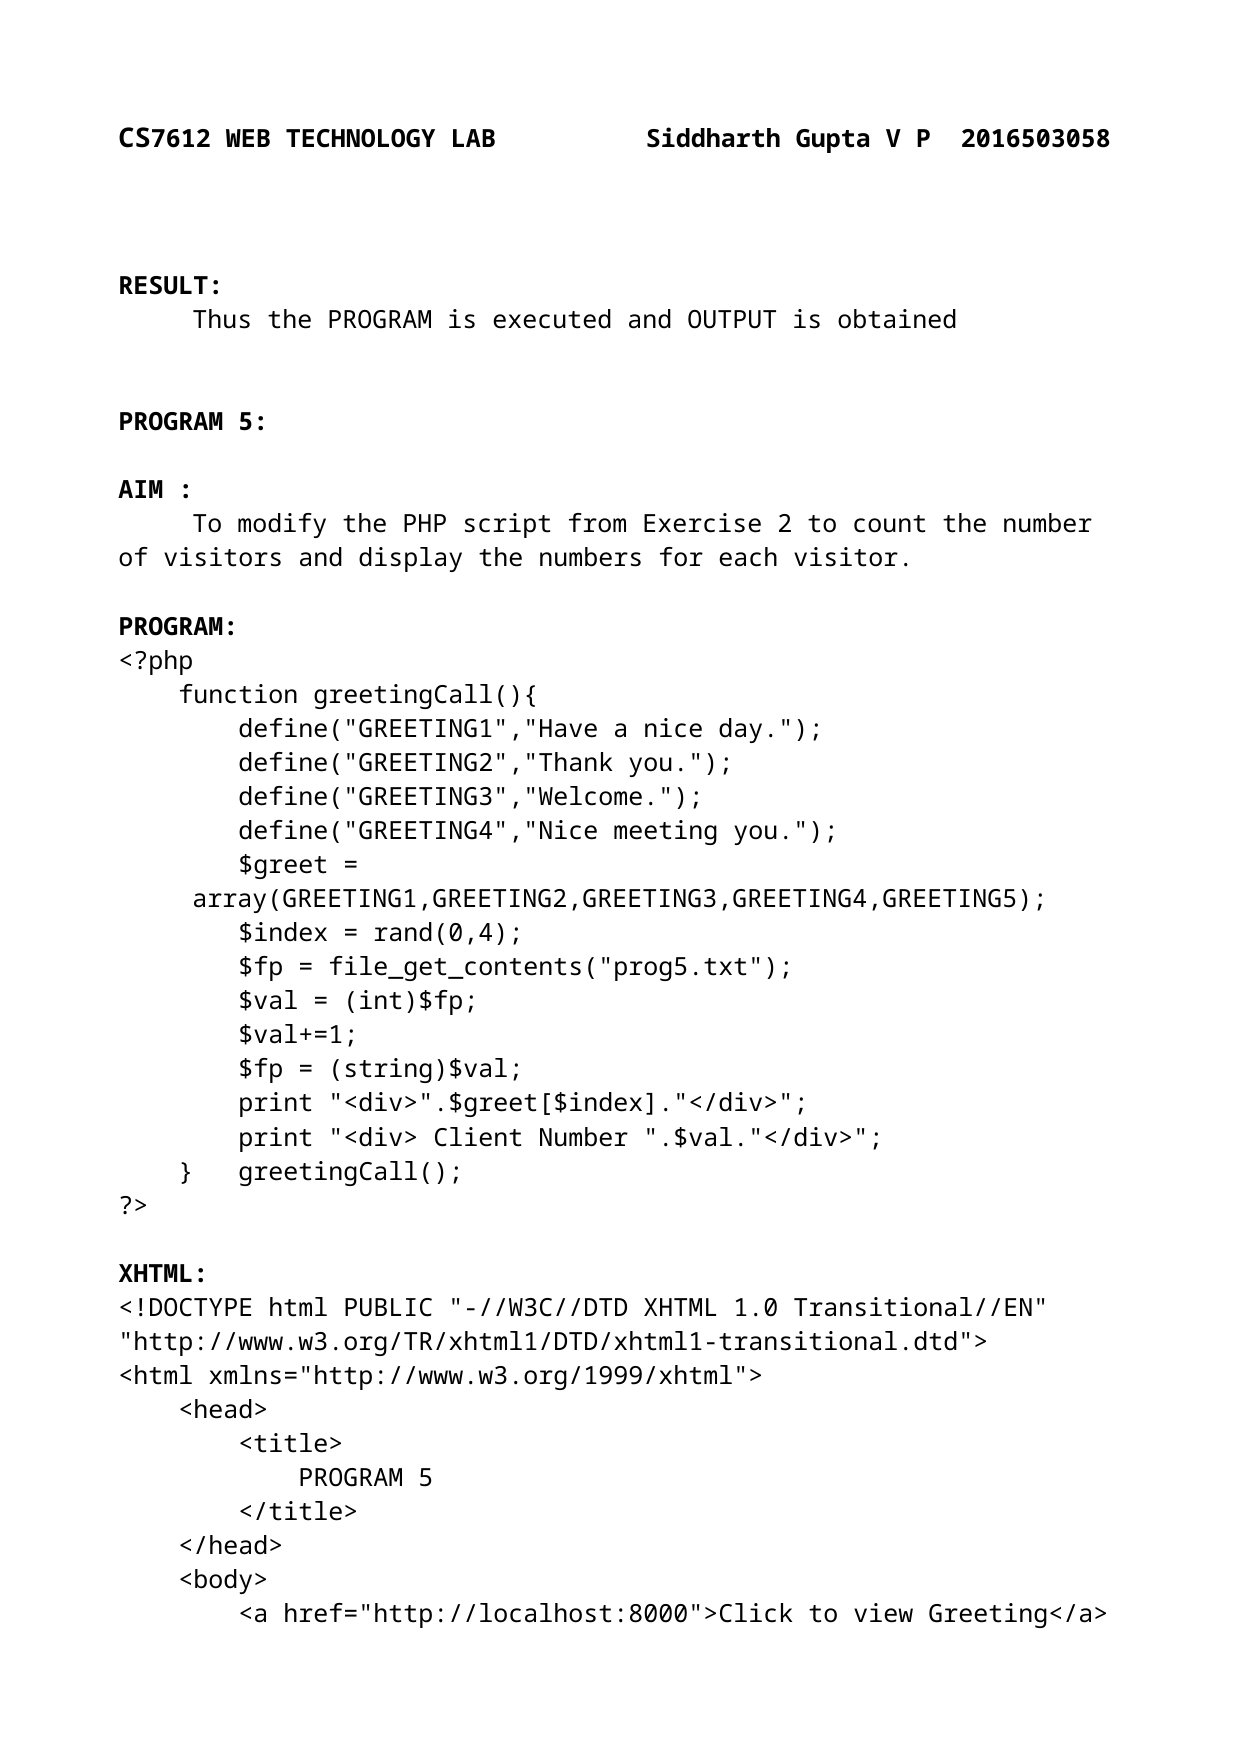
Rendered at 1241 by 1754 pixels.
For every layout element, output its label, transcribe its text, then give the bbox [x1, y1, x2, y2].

text PROGRAM 5 [118, 1460, 1122, 1494]
text $greet = array(GREETING1,GREETING2,GREETING3,GREETING4,GREETING5); [118, 847, 1122, 915]
text <title> [118, 1426, 1122, 1460]
text print "<div> Client Number ".$val."</div>"; [118, 1119, 1122, 1153]
text RESULT: [118, 268, 1122, 302]
text ?> [118, 1187, 1122, 1221]
text <html xmlns="http://www.w3.org/1999/xhtml"> [118, 1358, 1122, 1392]
text To modify the PHP script from Exercise 2 to count the number of visitors and display the numbers for each visitor. [118, 506, 1122, 574]
text <head> [118, 1392, 1122, 1426]
text Thus the PROGRAM is executed and OUTPUT is obtained [118, 302, 1122, 336]
text print "<div>".$greet[$index]."</div>"; [118, 1085, 1122, 1119]
text </title> [118, 1494, 1122, 1528]
text PROGRAM 5: [118, 404, 1122, 438]
text XHTML: [118, 1255, 1122, 1289]
text define("GREETING1","Have a nice day."); [118, 710, 1122, 744]
text $val = (int)$fp; [118, 983, 1122, 1017]
text } greetingCall(); [118, 1153, 1122, 1187]
text <a href="http://localhost:8000">Click to view Greeting</a> [118, 1596, 1122, 1630]
text $index = rand(0,4); [118, 915, 1122, 949]
text </head> [118, 1528, 1122, 1562]
text $fp = (string)$val; [118, 1051, 1122, 1085]
text AIM : [118, 472, 1122, 506]
text <?php [118, 642, 1122, 676]
text function greetingCall(){ [118, 676, 1122, 710]
text <body> [118, 1562, 1122, 1596]
text PROGRAM: [118, 608, 1122, 642]
text $val+=1; [118, 1017, 1122, 1051]
text define("GREETING4","Nice meeting you."); [118, 813, 1122, 847]
text define("GREETING2","Thank you."); [118, 744, 1122, 778]
text <!DOCTYPE html PUBLIC "-//W3C//DTD XHTML 1.0 Transitional//EN" "http://www.w3.org/TR/xhtml1/DTD/xhtml1-transitional.dtd"> [118, 1289, 1122, 1358]
text $fp = file_get_contents("prog5.txt"); [118, 949, 1122, 983]
text define("GREETING3","Welcome."); [118, 778, 1122, 813]
